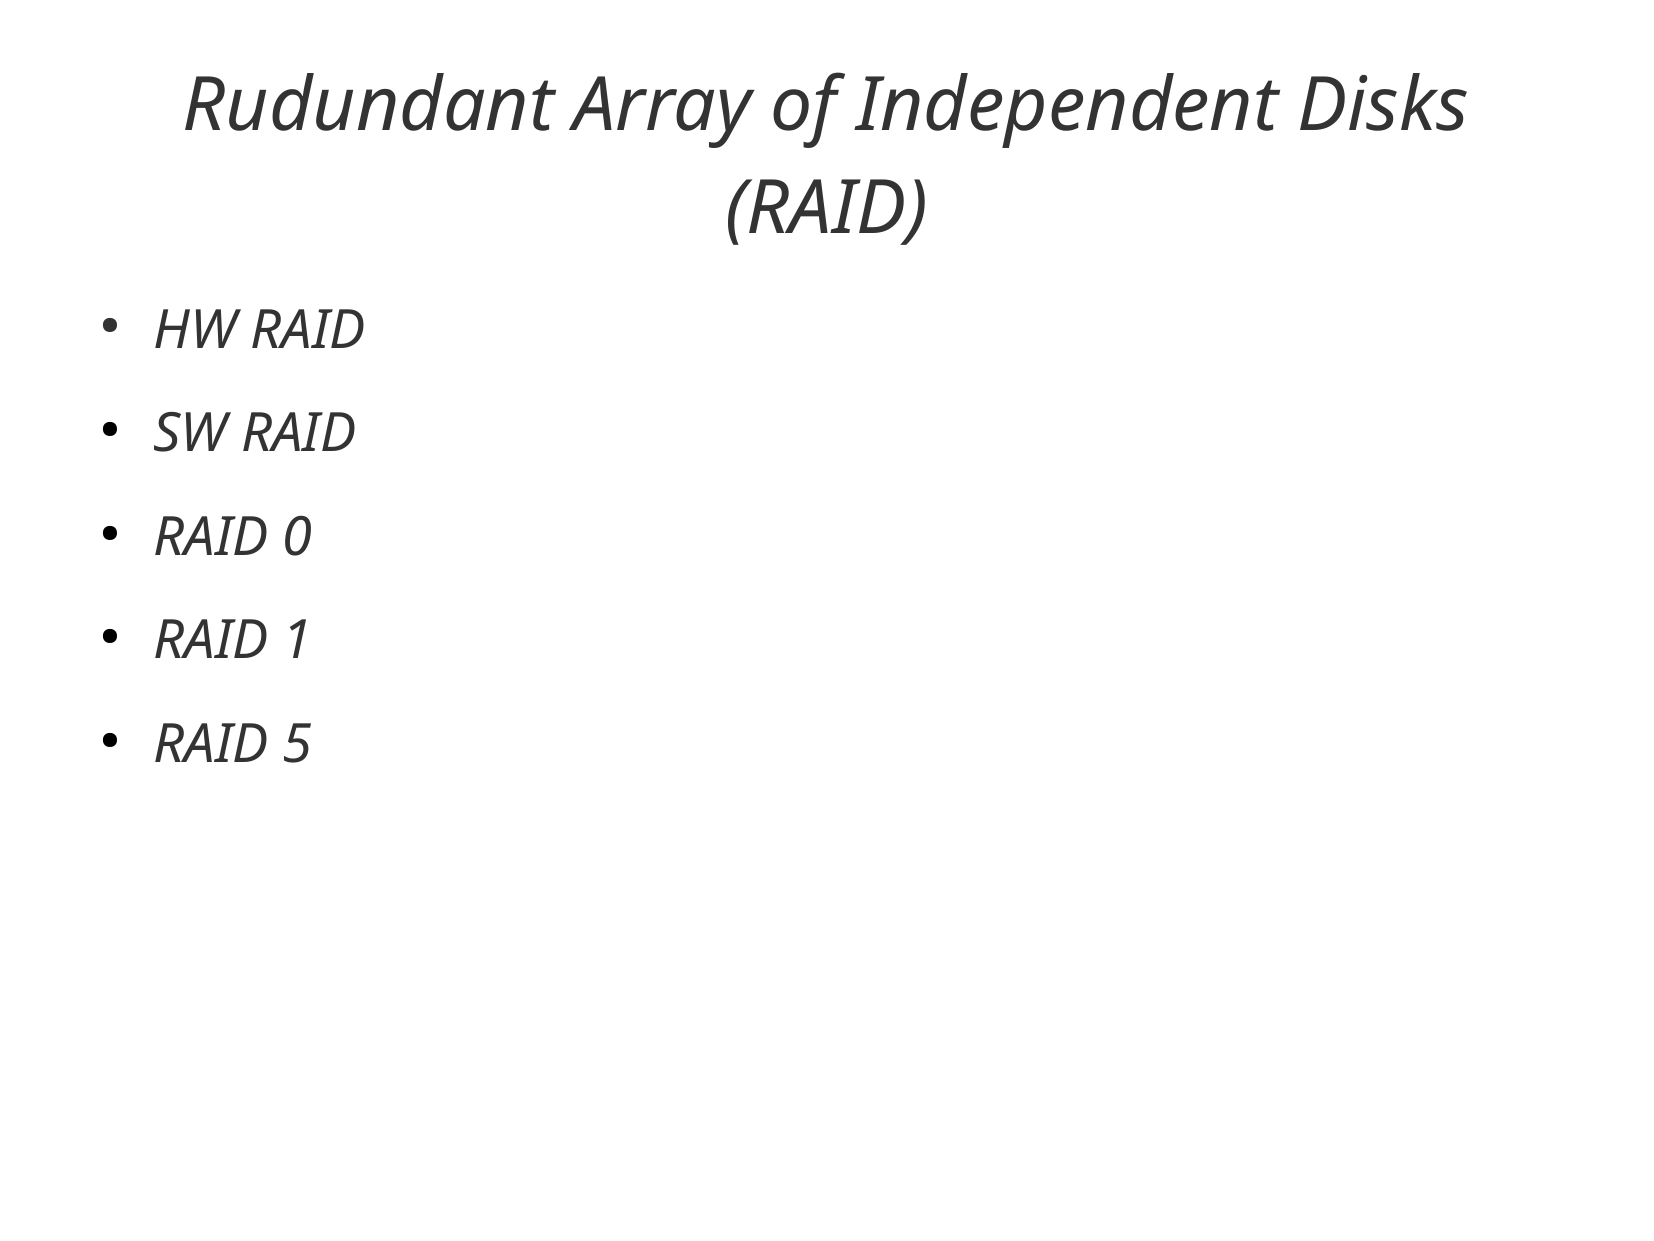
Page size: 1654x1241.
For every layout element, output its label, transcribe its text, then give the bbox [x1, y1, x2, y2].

title Rudundant Array of Independent Disks (RAID) [82, 49, 1571, 257]
list HW RAID SW RAID RAID 0 RAID 1 RAID 5 [82, 290, 1571, 1010]
